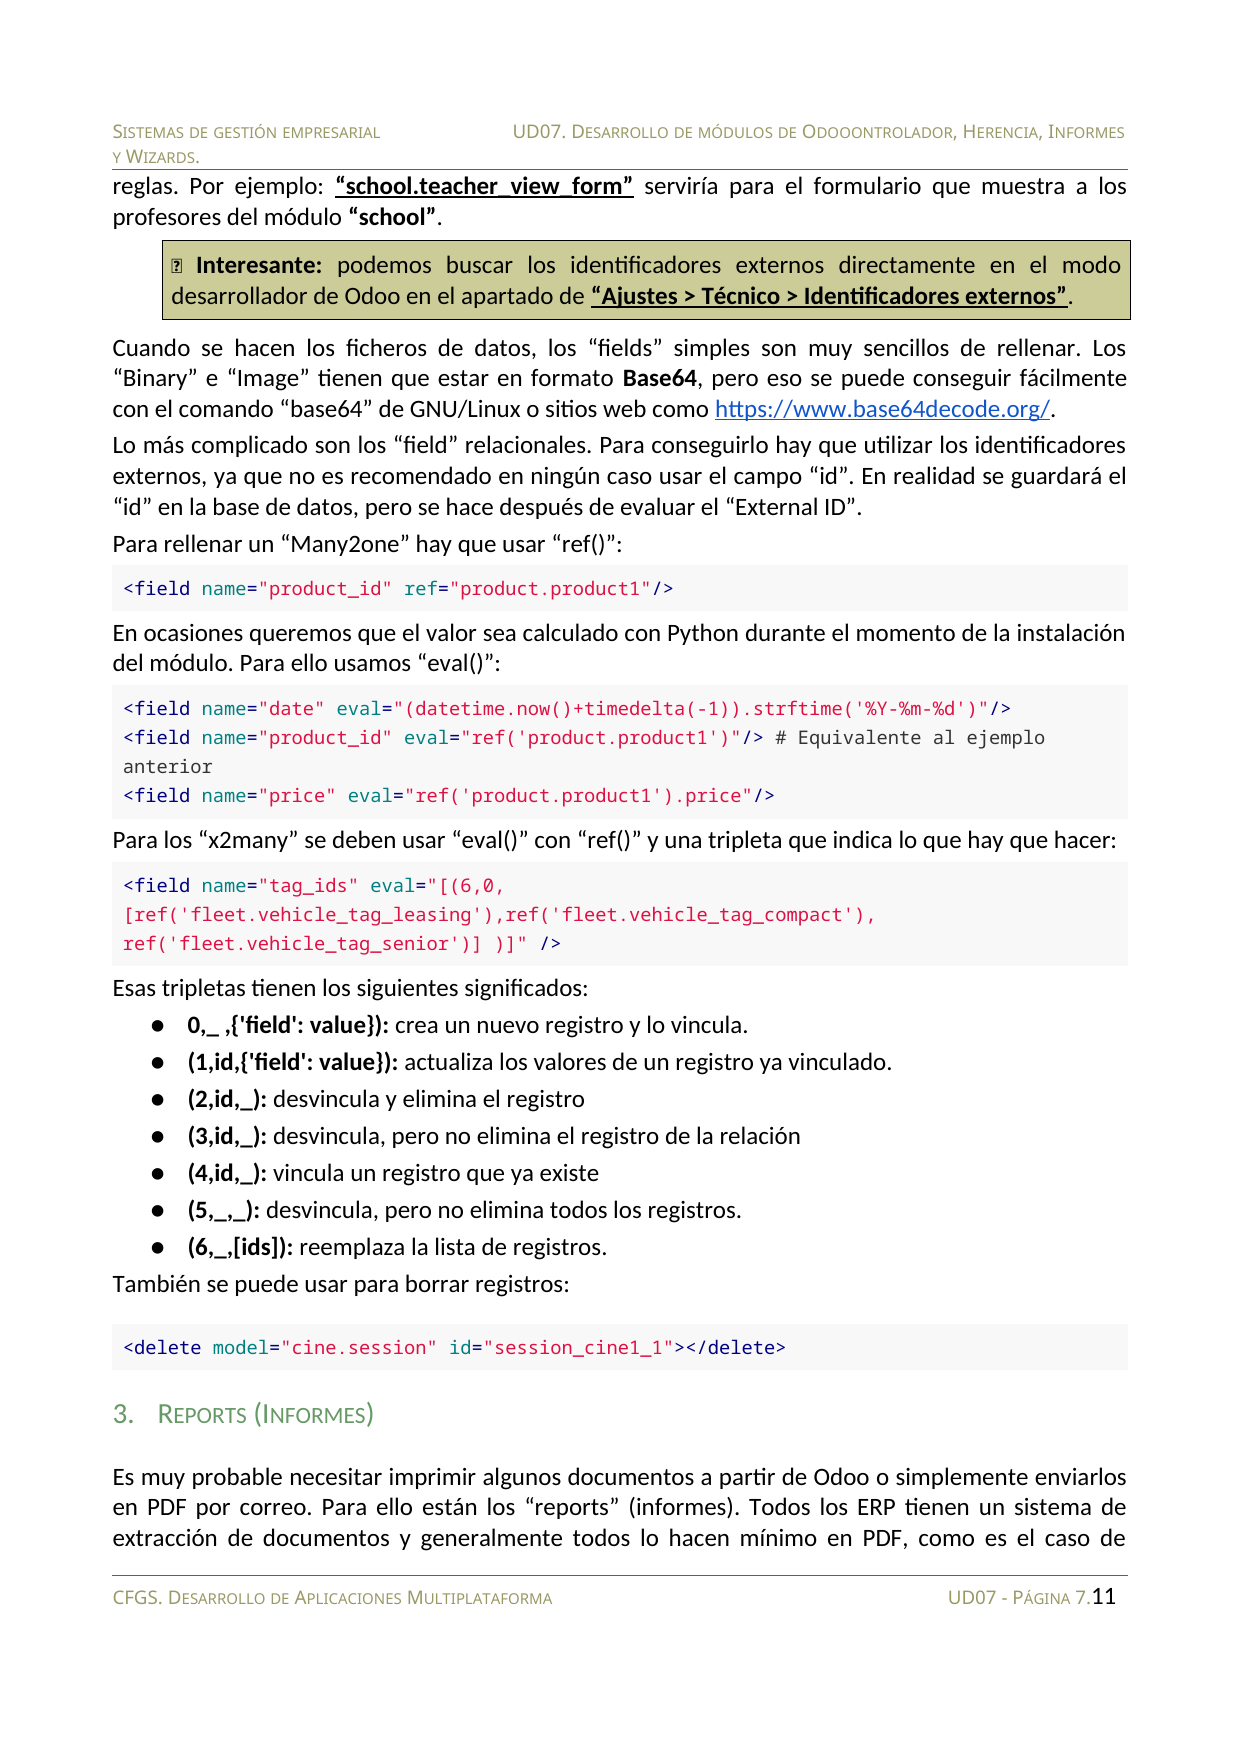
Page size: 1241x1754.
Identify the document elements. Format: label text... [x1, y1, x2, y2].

text Lo más complicado son los “field” relacionales. Para conseguirlo hay que utilizar los identificadores externos, ya que no es recomendado en ningún caso usar el campo “id”. En realidad se guardará el “id” en la base de datos, pero se hace después de evaluar el “External ID”. [112, 430, 1128, 521]
text Cuando se hacen los ficheros de datos, los “fields” simples son muy sencillos de rellenar. Los “Binary” e “Image” tienen que estar en formato Base64, pero eso se puede conseguir fácilmente con el comando “base64” de GNU/Linux o sitios web como https://www.base64decode.org/. [112, 332, 1128, 423]
text Para los “x2many” se deben usar “eval()” con “ref()” y una tripleta que indica lo que hay que hacer: [112, 824, 1128, 855]
text Para rellenar un “Many2one” hay que usar “ref()”: [112, 528, 1128, 558]
text reglas. Por ejemplo: “school.teacher_view_form” serviría para el formulario que muestra a los profesores del módulo “school”. [112, 170, 1128, 231]
list 0,_ ,{'field': value}): crea un nuevo registro y lo vincula. [150, 1009, 1128, 1040]
table_header <field name="tag_ids" eval="[(6,0,[ref('fleet.vehicle_tag_leasing'),ref('fleet.vehicle_tag_compact'), ref('fleet.vehicle_tag_senior')] )]" /> [112, 862, 1128, 966]
text 💬 Interesante: podemos buscar los identificadores externos directamente en el modo desarrollador de Odoo en el apartado de “Ajustes > Técnico > Identificadores externos”. [163, 241, 1130, 319]
list (2,id,_): desvincula y elimina el registro [150, 1083, 1128, 1114]
text También se puede usar para borrar registros: [112, 1268, 1128, 1299]
list (5,_,_): desvincula, pero no elimina todos los registros. [150, 1194, 1128, 1225]
text Es muy probable necesitar imprimir algunos documentos a partir de Odoo o simplemente enviarlos en PDF por correo. Para ello están los “reports” (informes). Todos los ERP tienen un sistema de extracción de documentos y generalmente todos lo hacen mínimo en PDF, como es el caso de [112, 1461, 1128, 1552]
table_header <field name="date" eval="(datetime.now()+timedelta(-1)).strftime('%Y-%m-%d')"/> <field name="product_id" eval="ref('product.product1')"/> # Equivalente al ejemplo anterior <field name="price" eval="ref('product.product1').price"/> [112, 685, 1128, 819]
list (3,id,_): desvincula, pero no elimina el registro de la relación [150, 1120, 1128, 1151]
text Esas tripletas tienen los siguientes significados: [112, 972, 1128, 1003]
text En ocasiones queremos que el valor sea calculado con Python durante el momento de la instalación del módulo. Para ello usamos “eval()”: [112, 617, 1128, 678]
list (6,_,[ids]): reemplaza la lista de registros. [150, 1231, 1128, 1262]
table_header <delete model="cine.session" id="session_cine1_1"></delete> [112, 1324, 1128, 1370]
list (4,id,_): vincula un registro que ya existe [150, 1157, 1128, 1188]
table_header <field name="product_id" ref="product.product1"/> [112, 565, 1128, 611]
subtitle Reports (Informes) [112, 1395, 1128, 1431]
list (1,id,{'field': value}): actualiza los valores de un registro ya vinculado. [150, 1046, 1128, 1077]
